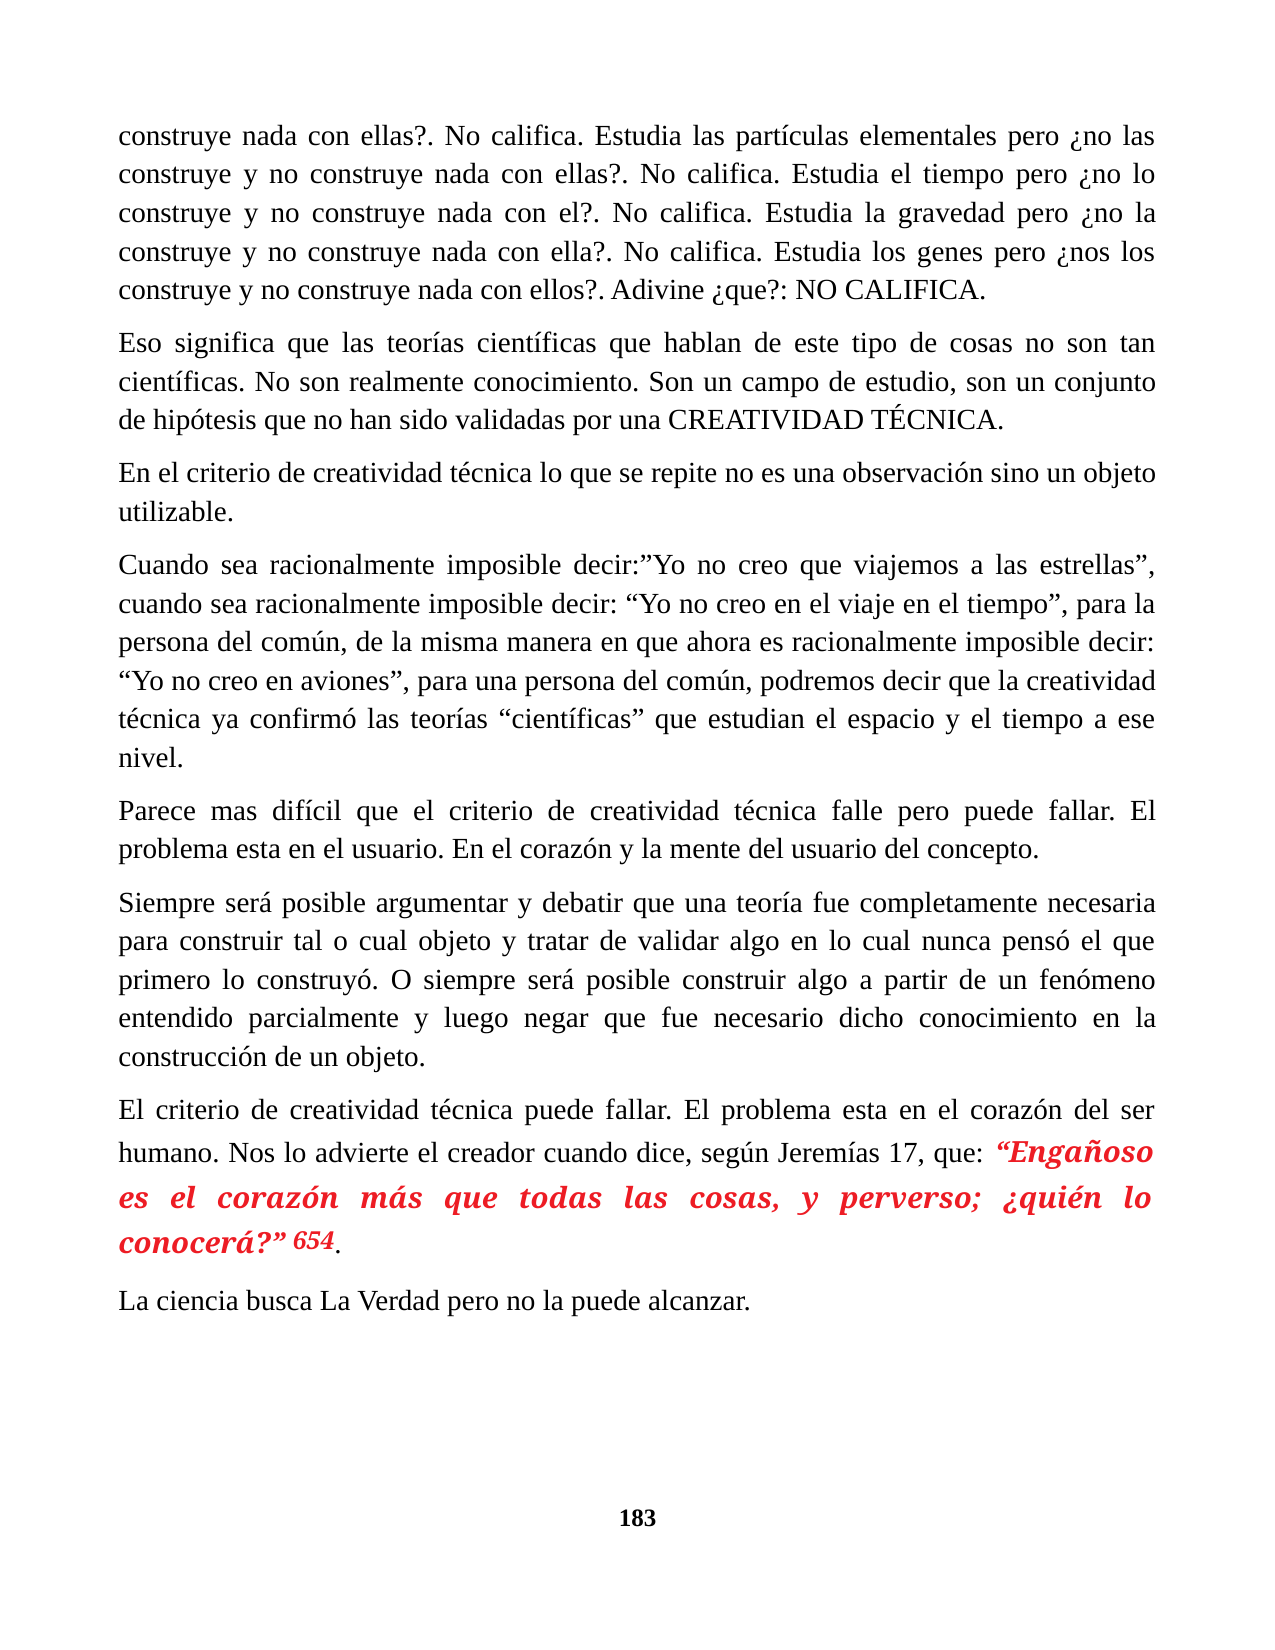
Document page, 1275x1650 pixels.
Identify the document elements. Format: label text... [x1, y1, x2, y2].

text Siempre será posible argumentar y debatir que una teoría fue completamente necesaria para construir tal o cual objeto y tratar de validar algo en lo cual nunca pensó el que primero lo construyó. O siempre será posible construir algo a partir de un fenómeno entendido parcialmente y luego negar que fue necesario dicho conocimiento en la construcción de un objeto. [118, 885, 1157, 1072]
text La ciencia busca La Verdad pero no la puede alcanzar. [118, 1283, 1157, 1317]
text Parece mas difícil que el criterio de creatividad técnica falle pero puede fallar. El problema esta en el usuario. En el corazón y la mente del usuario del concepto. [118, 793, 1157, 865]
text En el criterio de creatividad técnica lo que se repite no es una observación sino un objeto utilizable. [118, 456, 1157, 528]
text Cuando sea racionalmente imposible decir:”Yo no creo que viajemos a las estrellas”, cuando sea racionalmente imposible decir: “Yo no creo en el viaje en el tiempo”, para la persona del común, de la misma manera en que ahora es racionalmente imposible decir: “Yo no creo en aviones”, para una persona del común, podremos decir que la creatividad técnica ya confirmó las teorías “científicas” que estudian el espacio y el tiempo a ese nivel. [118, 547, 1157, 773]
text construye nada con ellas?. No califica. Estudia las partículas elementales pero ¿no las construye y no construye nada con ellas?. No califica. Estudia el tiempo pero ¿no lo construye y no construye nada con el?. No califica. Estudia la gravedad pero ¿no la construye y no construye nada con ella?. No califica. Estudia los genes pero ¿nos los construye y no construye nada con ellos?. Adivine ¿que?: NO CALIFICA. [118, 118, 1157, 306]
text Eso significa que las teorías científicas que hablan de este tipo de cosas no son tan científicas. No son realmente conocimiento. Son un campo de estudio, son un conjunto de hipótesis que no han sido validadas por una CREATIVIDAD TÉCNICA. [118, 325, 1157, 436]
text El criterio de creatividad técnica puede fallar. El problema esta en el corazón del ser humano. Nos lo advierte el creador cuando dice, según Jeremías 17, que: “Engañoso es el corazón más que todas las cosas, y perverso; ¿quién lo conocerá?” . [118, 1092, 1157, 1262]
